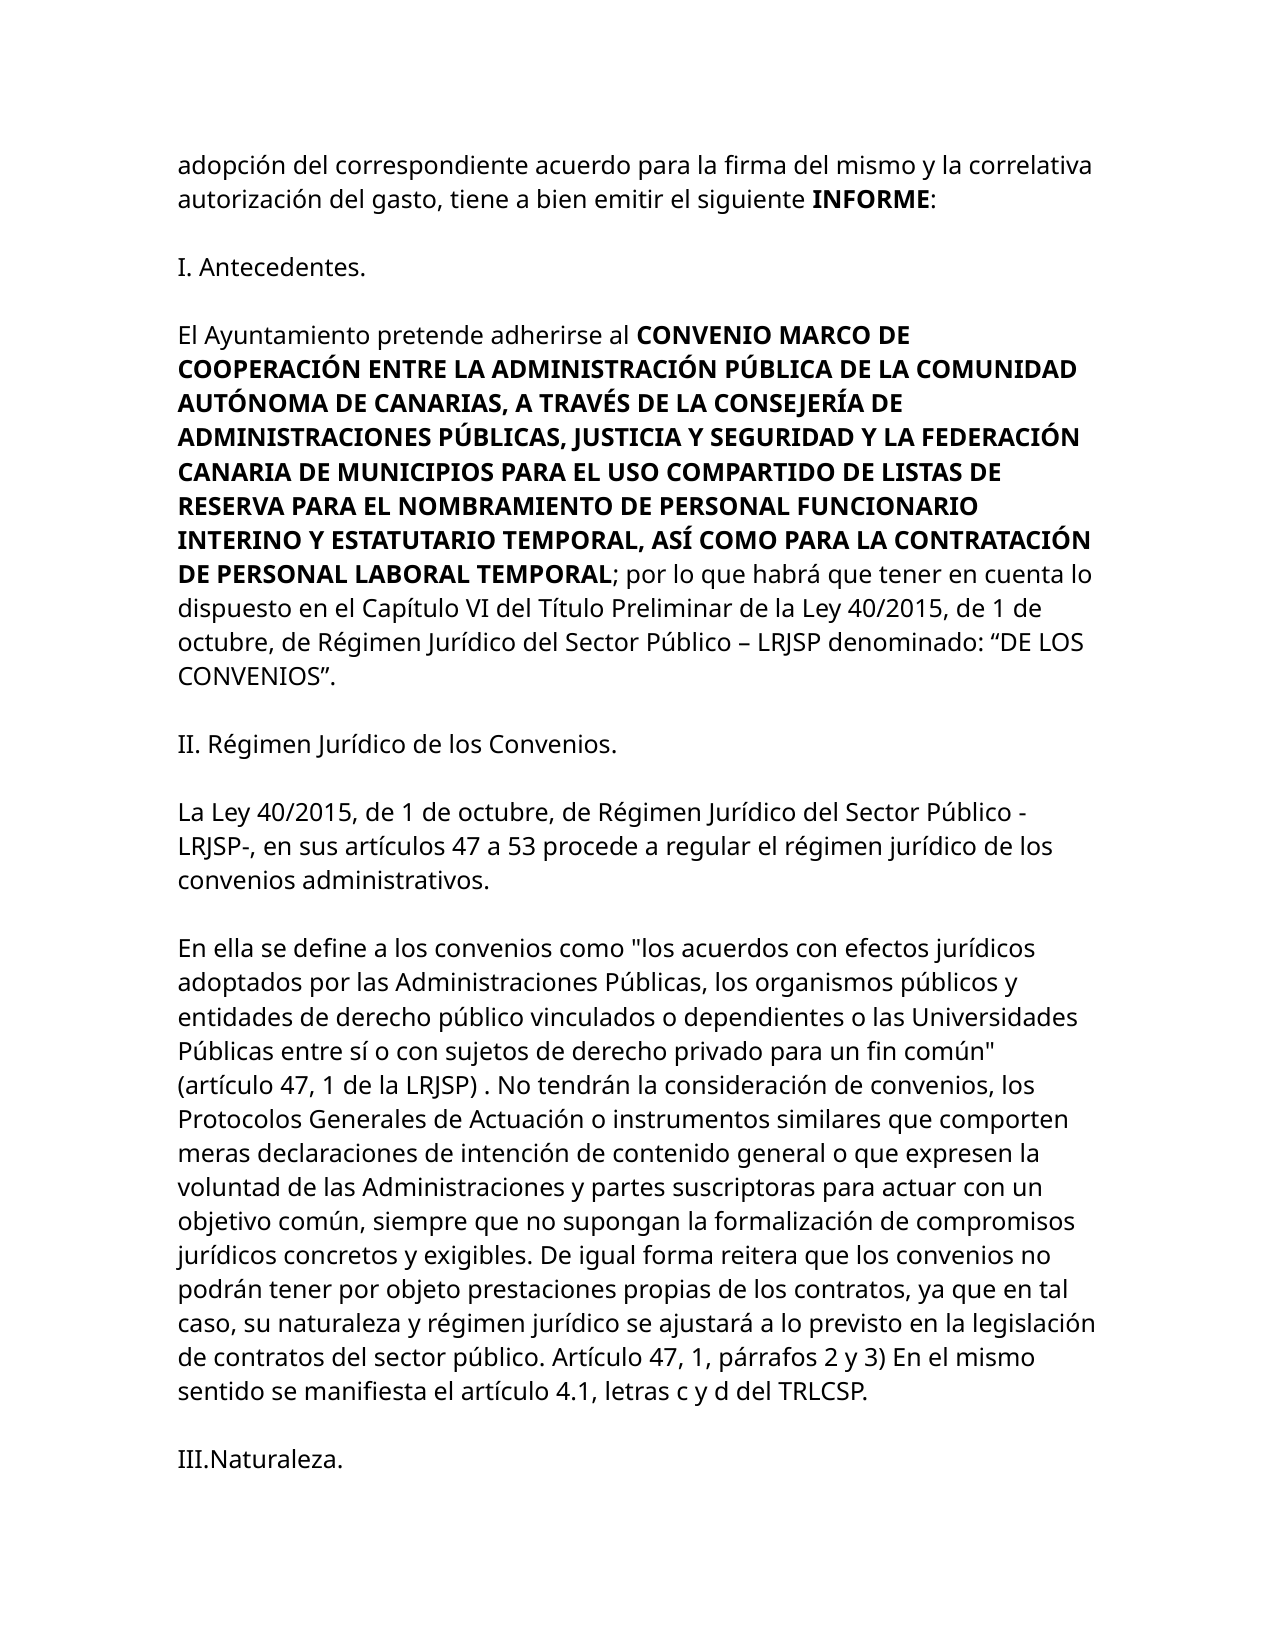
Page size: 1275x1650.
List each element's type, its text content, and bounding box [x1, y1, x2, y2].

text La Ley 40/2015, de 1 de octubre, de Régimen Jurídico del Sector Público -LRJSP-, en sus artículos 47 a 53 procede a regular el régimen jurídico de los convenios administrativos. [177, 795, 1098, 897]
text En ella se define a los convenios como "los acuerdos con efectos jurídicos adoptados por las Administraciones Públicas, los organismos públicos y entidades de derecho público vinculados o dependientes o las Universidades Públicas entre sí o con sujetos de derecho privado para un fin común" (artículo 47, 1 de la LRJSP) . No tendrán la consideración de convenios, los Protocolos Generales de Actuación o instrumentos similares que comporten meras declaraciones de intención de contenido general o que expresen la voluntad de las Administraciones y partes suscriptoras para actuar con un objetivo común, siempre que no supongan la formalización de compromisos jurídicos concretos y exigibles. De igual forma reitera que los convenios no podrán tener por objeto prestaciones propias de los contratos, ya que en tal caso, su naturaleza y régimen jurídico se ajustará a lo previsto en la legislación de contratos del sector público. Artículo 47, 1, párrafos 2 y 3) En el mismo sentido se manifiesta el artículo 4.1, letras c y d del TRLCSP. [177, 931, 1098, 1408]
text I. Antecedentes. [177, 250, 1098, 284]
text El Ayuntamiento pretende adherirse al CONVENIO MARCO DE COOPERACIÓN ENTRE LA ADMINISTRACIÓN PÚBLICA DE LA COMUNIDAD AUTÓNOMA DE CANARIAS, A TRAVÉS DE LA CONSEJERÍA DE ADMINISTRACIONES PÚBLICAS, JUSTICIA Y SEGURIDAD Y LA FEDERACIÓN CANARIA DE MUNICIPIOS PARA EL USO COMPARTIDO DE LISTAS DE RESERVA PARA EL NOMBRAMIENTO DE PERSONAL FUNCIONARIO INTERINO Y ESTATUTARIO TEMPORAL, ASÍ COMO PARA LA CONTRATACIÓN DE PERSONAL LABORAL TEMPORAL; por lo que habrá que tener en cuenta lo dispuesto en el Capítulo VI del Título Preliminar de la Ley 40/2015, de 1 de octubre, de Régimen Jurídico del Sector Público – LRJSP denominado: “DE LOS CONVENIOS”. [177, 318, 1098, 693]
text II. Régimen Jurídico de los Convenios. [177, 727, 1098, 761]
text III.Naturaleza. [177, 1442, 1098, 1476]
text adopción del correspondiente acuerdo para la firma del mismo y la correlativa autorización del gasto, tiene a bien emitir el siguiente INFORME: [177, 148, 1098, 216]
